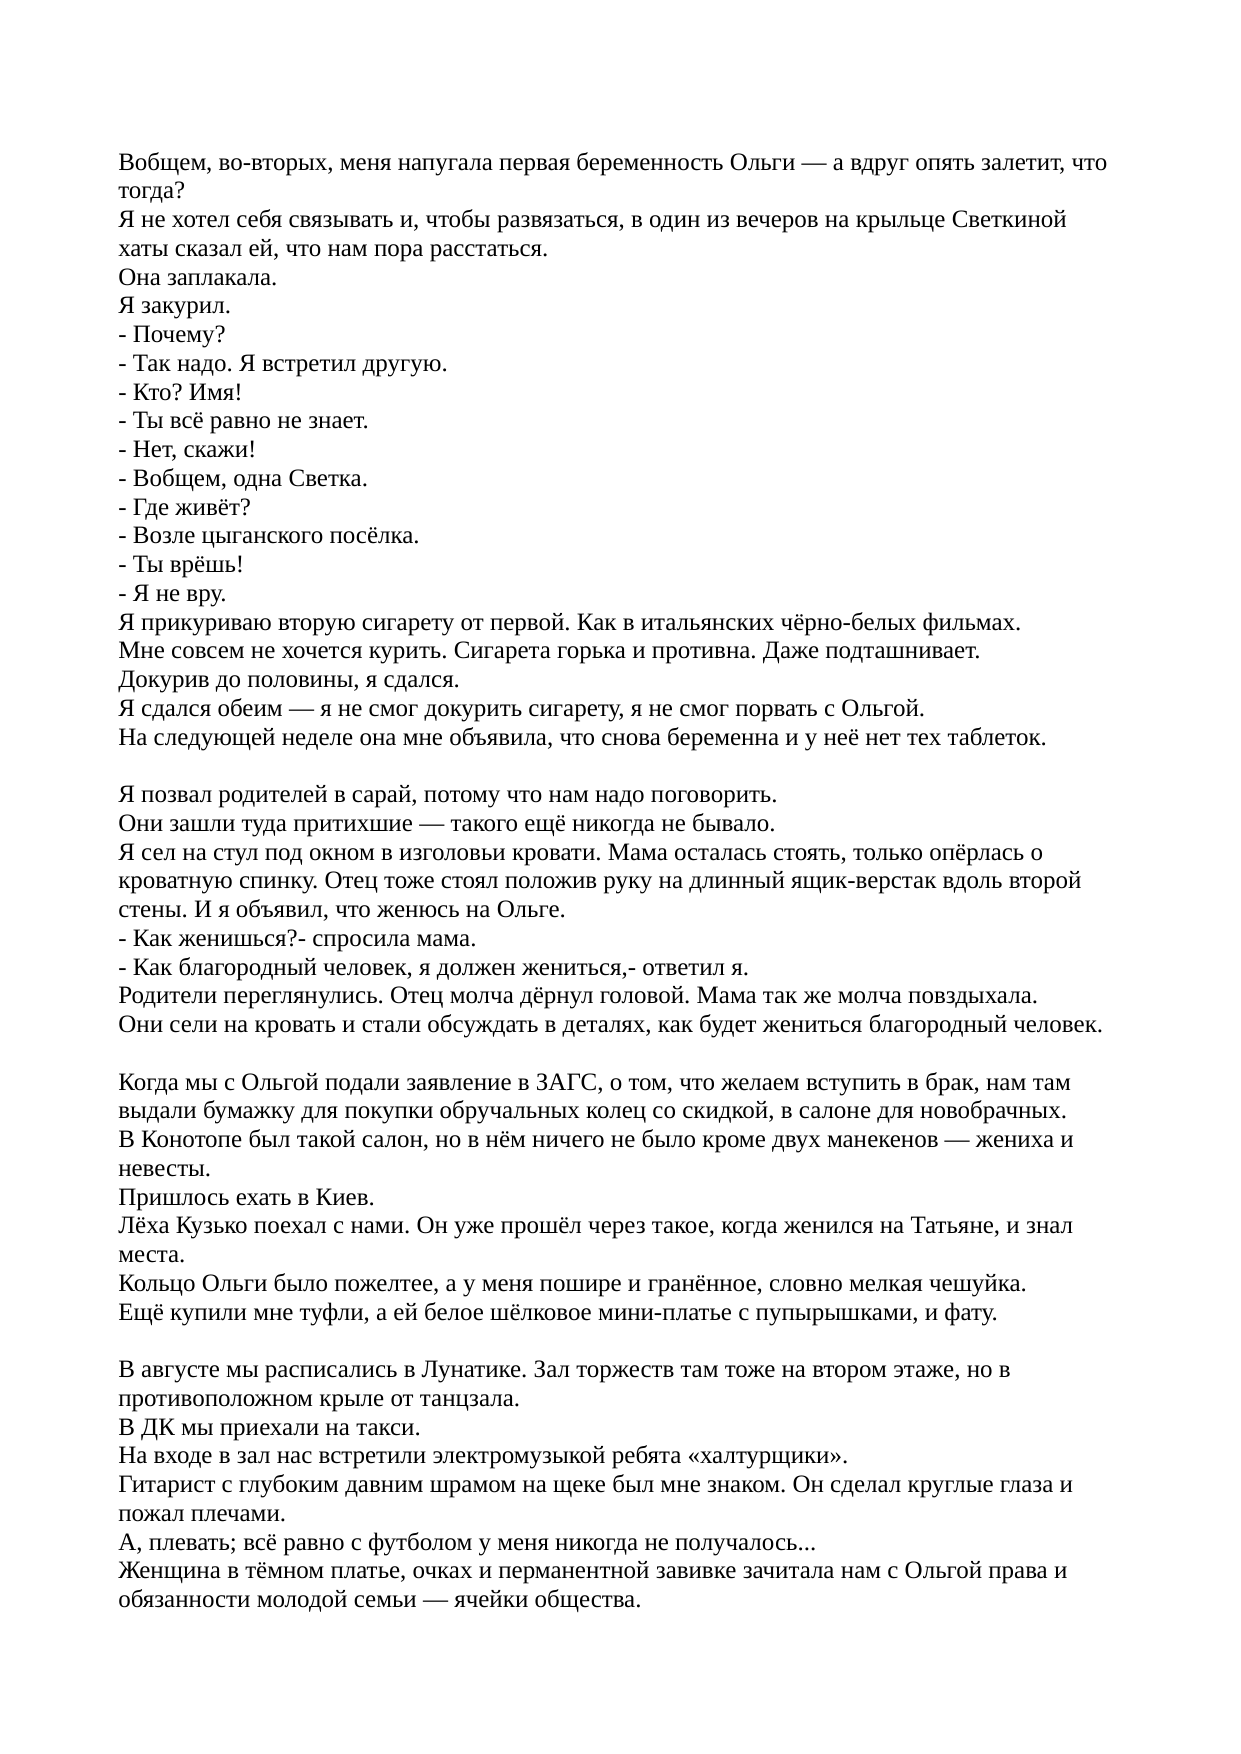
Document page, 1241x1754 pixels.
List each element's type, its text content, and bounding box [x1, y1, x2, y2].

text Я позвал родителей в сарай, потому что нам надо поговорить. [118, 779, 1122, 808]
text - Возле цыганского посёлка. [118, 521, 1122, 549]
text Я сдался обеим — я не смог докурить сигарету, я не смог порвать с Ольгой. [118, 693, 1122, 722]
text Родители переглянулись. Отец молча дёрнул головой. Мама так же молча повздыхала. [118, 981, 1122, 1009]
text Ещё купили мне туфли, а ей белое шёлковое мини-платье с пупырышками, и фату. [118, 1297, 1122, 1326]
text Пришлось ехать в Киев. [118, 1182, 1122, 1211]
text На входе в зал нас встретили электромузыкой ребята «халтурщики». [118, 1441, 1122, 1469]
text - Ты врёшь! [118, 549, 1122, 578]
text Вобщем, во-вторых, меня напугала первая беременность Ольги — а вдруг опять залетит, что тогда? [118, 147, 1122, 204]
text А, плевать; всё равно с футболом у меня никогда не получалось... [118, 1527, 1122, 1556]
text - Вобщем, одна Светка. [118, 463, 1122, 492]
text Гитарист с глубоким давним шрамом на щеке был мне знаком. Он сделал круглые глаза и пожал плечами. [118, 1469, 1122, 1527]
text В ДК мы приехали на такси. [118, 1412, 1122, 1441]
text Лёха Кузько поехал с нами. Он уже прошёл через такое, когда женился на Татьяне, и знал места. [118, 1211, 1122, 1268]
text - Почему? [118, 319, 1122, 348]
text Я закурил. [118, 291, 1122, 319]
text Я прикуриваю вторую сигарету от первой. Как в итальянских чёрно-белых фильмах. [118, 607, 1122, 636]
text - Так надо. Я встретил другую. [118, 348, 1122, 377]
text Они зашли туда притихшие — такого ещё никогда не бывало. [118, 808, 1122, 837]
text Я сел на стул под окном в изголовьи кровати. Мама осталась стоять, только опёрлась о кроватную спинку. Отец тоже стоял положив руку на длинный ящик-верстак вдоль второй стены. И я объявил, что женюсь на Ольге. [118, 837, 1122, 923]
text На следующей неделе она мне объявила, что снова беременна и у неё нет тех таблеток. [118, 722, 1122, 751]
text Когда мы с Ольгой подали заявление в ЗАГС, о том, что желаем вступить в брак, нам там выдали бумажку для покупки обручальных колец со скидкой, в салоне для новобрачных. [118, 1067, 1122, 1124]
text Они сели на кровать и стали обсуждать в деталях, как будет жениться благородный человек. [118, 1009, 1122, 1038]
text Она заплакала. [118, 262, 1122, 291]
text - Как благородный человек, я должен жениться,- ответил я. [118, 952, 1122, 981]
text - Нет, скажи! [118, 434, 1122, 463]
text В Конотопе был такой салон, но в нём ничего не было кроме двух манекенов — жениха и невесты. [118, 1124, 1122, 1182]
text Мне совсем не хочется курить. Сигарета горька и противна. Даже подташнивает. [118, 636, 1122, 664]
text Я не хотел себя связывать и, чтобы развязаться, в один из вечеров на крыльце Светкиной хаты сказал ей, что нам пора расстаться. [118, 204, 1122, 262]
text - Как женишься?- спросила мама. [118, 923, 1122, 952]
text - Где живёт? [118, 492, 1122, 521]
text - Я не вру. [118, 578, 1122, 607]
text В августе мы расписались в Лунатике. Зал торжеств там тоже на втором этаже, но в противоположном крыле от танцзала. [118, 1354, 1122, 1412]
text - Кто? Имя! [118, 377, 1122, 406]
text - Ты всё равно не знает. [118, 406, 1122, 434]
text Кольцо Ольги было пожелтее, а у меня пошире и гранённое, словно мелкая чешуйка. [118, 1268, 1122, 1297]
text Докурив до половины, я сдался. [118, 664, 1122, 693]
text Женщина в тёмном платье, очках и перманентной завивке зачитала нам с Ольгой права и обязанности молодой семьи — ячейки общества. [118, 1556, 1122, 1613]
